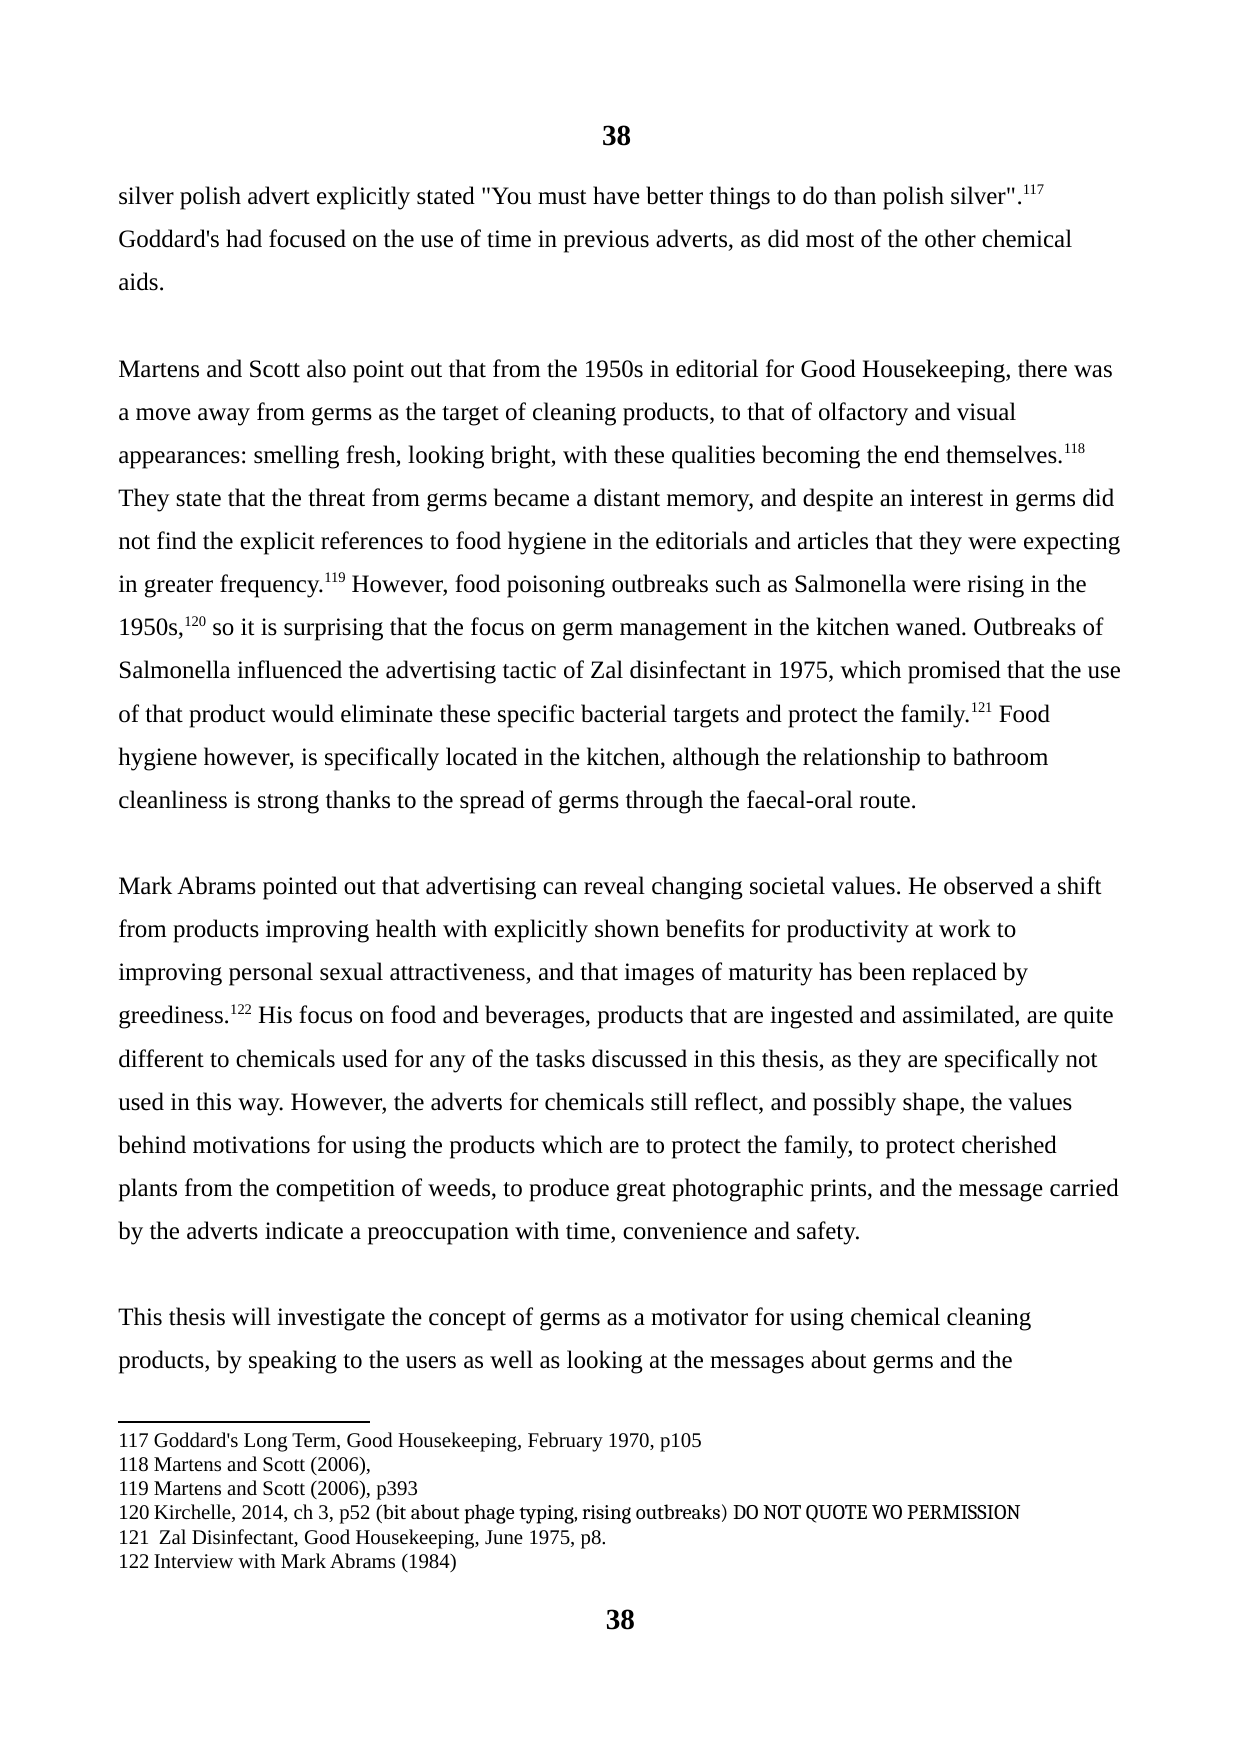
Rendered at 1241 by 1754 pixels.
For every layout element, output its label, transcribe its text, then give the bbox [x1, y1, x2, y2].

text Martens and Scott (2006), [118, 1452, 1122, 1476]
text Goddard's Long Term, Good Housekeeping, February 1970, p105 [118, 1428, 1122, 1452]
text Martens and Scott (2006), p393 [118, 1476, 1122, 1500]
text Kirchelle, 2014, ch 3, p52 (bit about phage typing, rising outbreaks) DO NOT QUOTE WO PERMISSION [118, 1500, 1122, 1525]
text Mark Abrams pointed out that advertising can reveal changing societal values. He observed a shift from products improving health with explicitly shown benefits for productivity at work to improving personal sexual attractiveness, and that images of maturity has been replaced by greediness. His focus on food and beverages, products that are ingested and assimilated, are quite different to chemicals used for any of the tasks discussed in this thesis, as they are specifically not used in this way. However, the adverts for chemicals still reflect, and possibly shape, the values behind motivations for using the products which are to protect the family, to protect cherished plants from the competition of weeds, to produce great photographic prints, and the message carried by the adverts indicate a preoccupation with time, convenience and safety. [118, 871, 1122, 1245]
text Interview with Mark Abrams (1984) [118, 1549, 1122, 1573]
text Martens and Scott also point out that from the 1950s in editorial for Good Housekeeping, there was a move away from germs as the target of cleaning products, to that of olfactory and visual appearances: smelling fresh, looking bright, with these qualities becoming the end themselves. They state that the threat from germs became a distant memory, and despite an interest in germs did not find the explicit references to food hygiene in the editorials and articles that they were expecting in greater frequency. However, food poisoning outbreaks such as Salmonella were rising in the 1950s, so it is surprising that the focus on germ management in the kitchen waned. Outbreaks of Salmonella influenced the advertising tactic of Zal disinfectant in 1975, which promised that the use of that product would eliminate these specific bacterial targets and protect the family. Food hygiene however, is specifically located in the kitchen, although the relationship to bathroom cleanliness is strong thanks to the spread of germs through the faecal-oral route. [118, 354, 1122, 814]
text Zal Disinfectant, Good Housekeeping, June 1975, p8. [118, 1525, 1122, 1549]
text silver polish advert explicitly stated "You must have better things to do than polish silver". Goddard's had focused on the use of time in previous adverts, as did most of the other chemical aids. [118, 181, 1122, 296]
text This thesis will investigate the concept of germs as a motivator for using chemical cleaning products, by speaking to the users as well as looking at the messages about germs and the [118, 1302, 1122, 1374]
